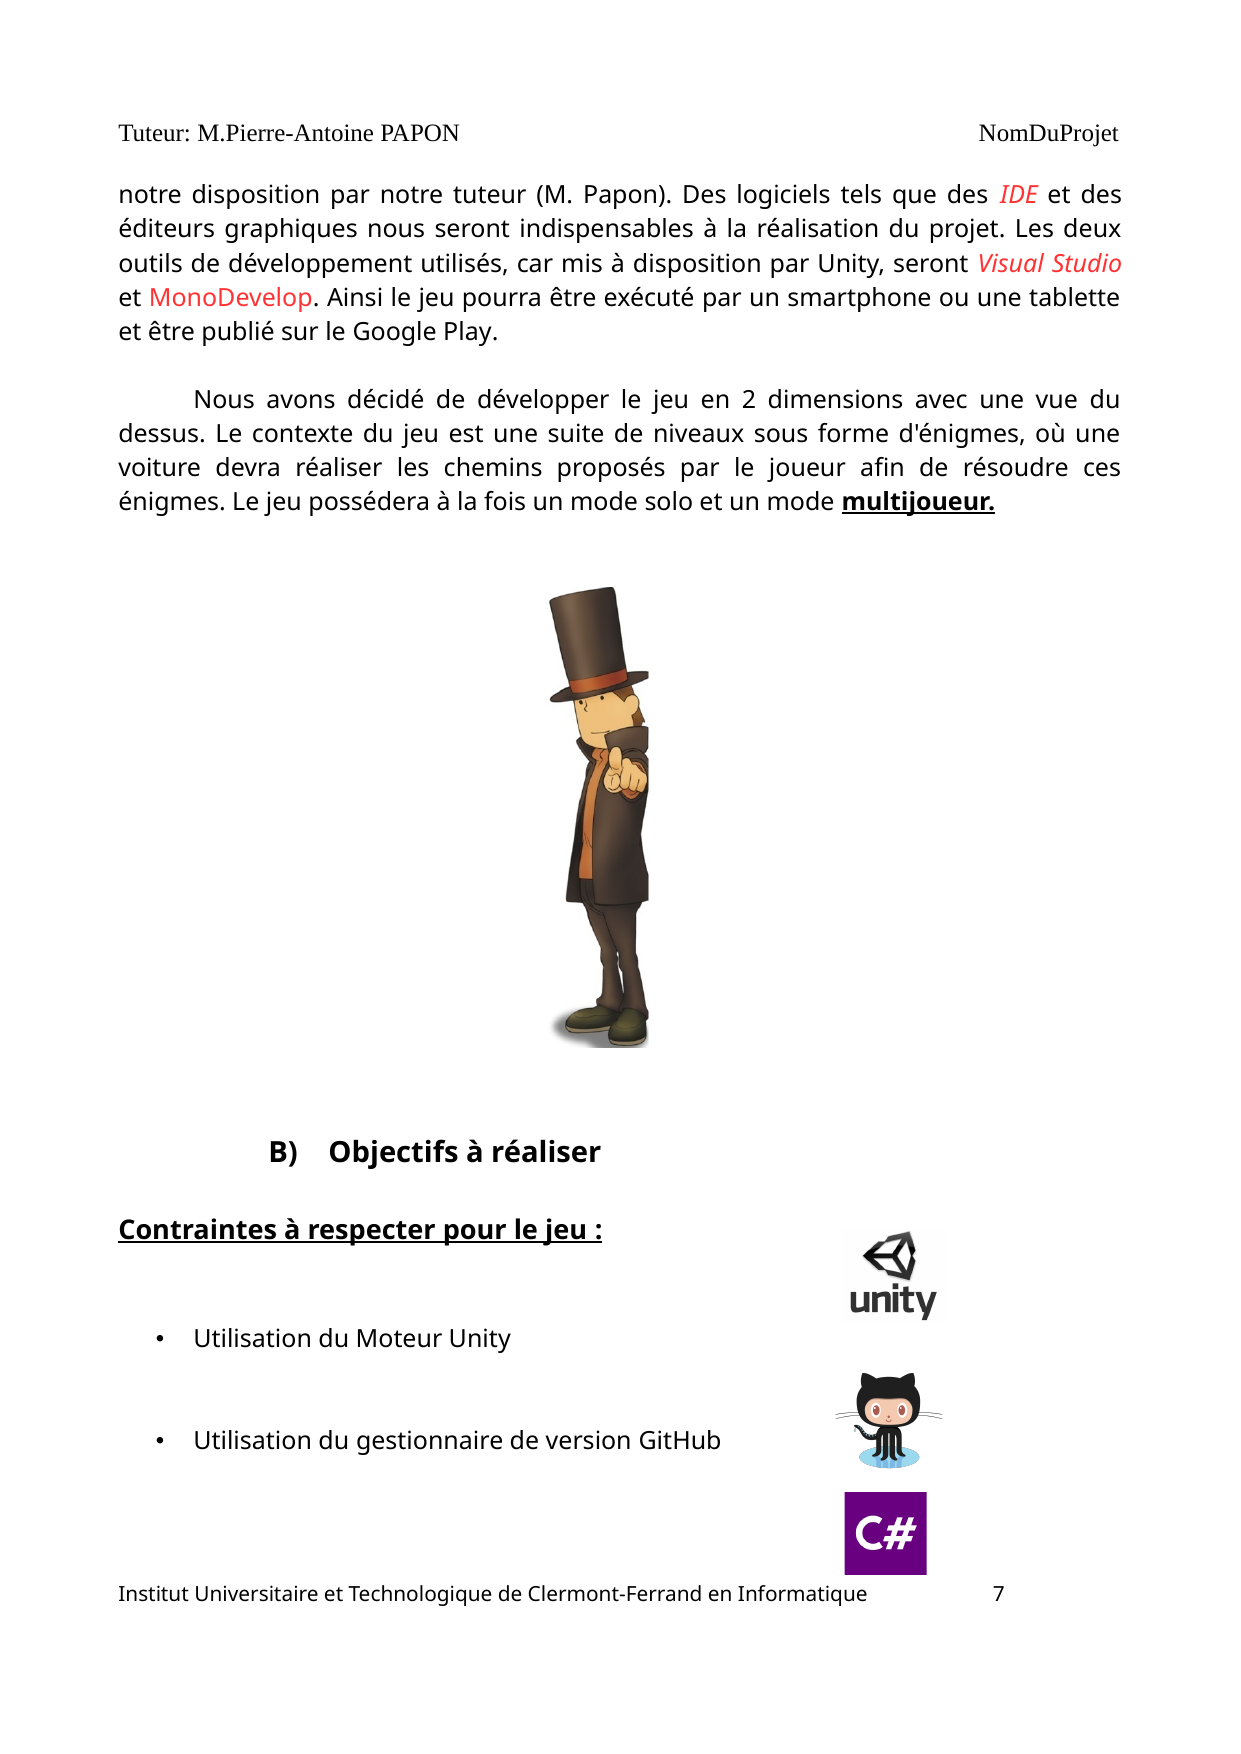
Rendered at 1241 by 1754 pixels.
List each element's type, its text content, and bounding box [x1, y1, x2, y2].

list [946, 1423, 1122, 1457]
picture [842, 1229, 946, 1323]
picture [844, 1492, 927, 1575]
picture [544, 587, 651, 1048]
list Objectifs à réaliser [268, 1131, 1122, 1171]
text Nous avons décidé de développer le jeu en 2 dimensions avec une vue du dessus. Le contexte du jeu est une suite de niveaux sous forme d'énigmes, où une voiture devra réaliser les chemins proposés par le joueur afin de résoudre ces énigmes. Le jeu possédera à la fois un mode solo et un mode multijoueur. [118, 381, 1122, 518]
picture [832, 1371, 946, 1470]
text Contraintes à respecter pour le jeu : [118, 1210, 1122, 1247]
list Utilisation du gestionnaire de version GitHub [156, 1423, 832, 1457]
list Utilisation du Moteur Unity [156, 1321, 1122, 1355]
text notre disposition par notre tuteur (M. Papon). Des logiciels tels que des IDE et des éditeurs graphiques nous seront indispensables à la réalisation du projet. Les deux outils de développement utilisés, car mis à disposition par Unity, seront Visual Studio et MonoDevelop. Ainsi le jeu pourra être exécuté par un smartphone ou une tablette et être publié sur le Google Play. [118, 177, 1122, 347]
